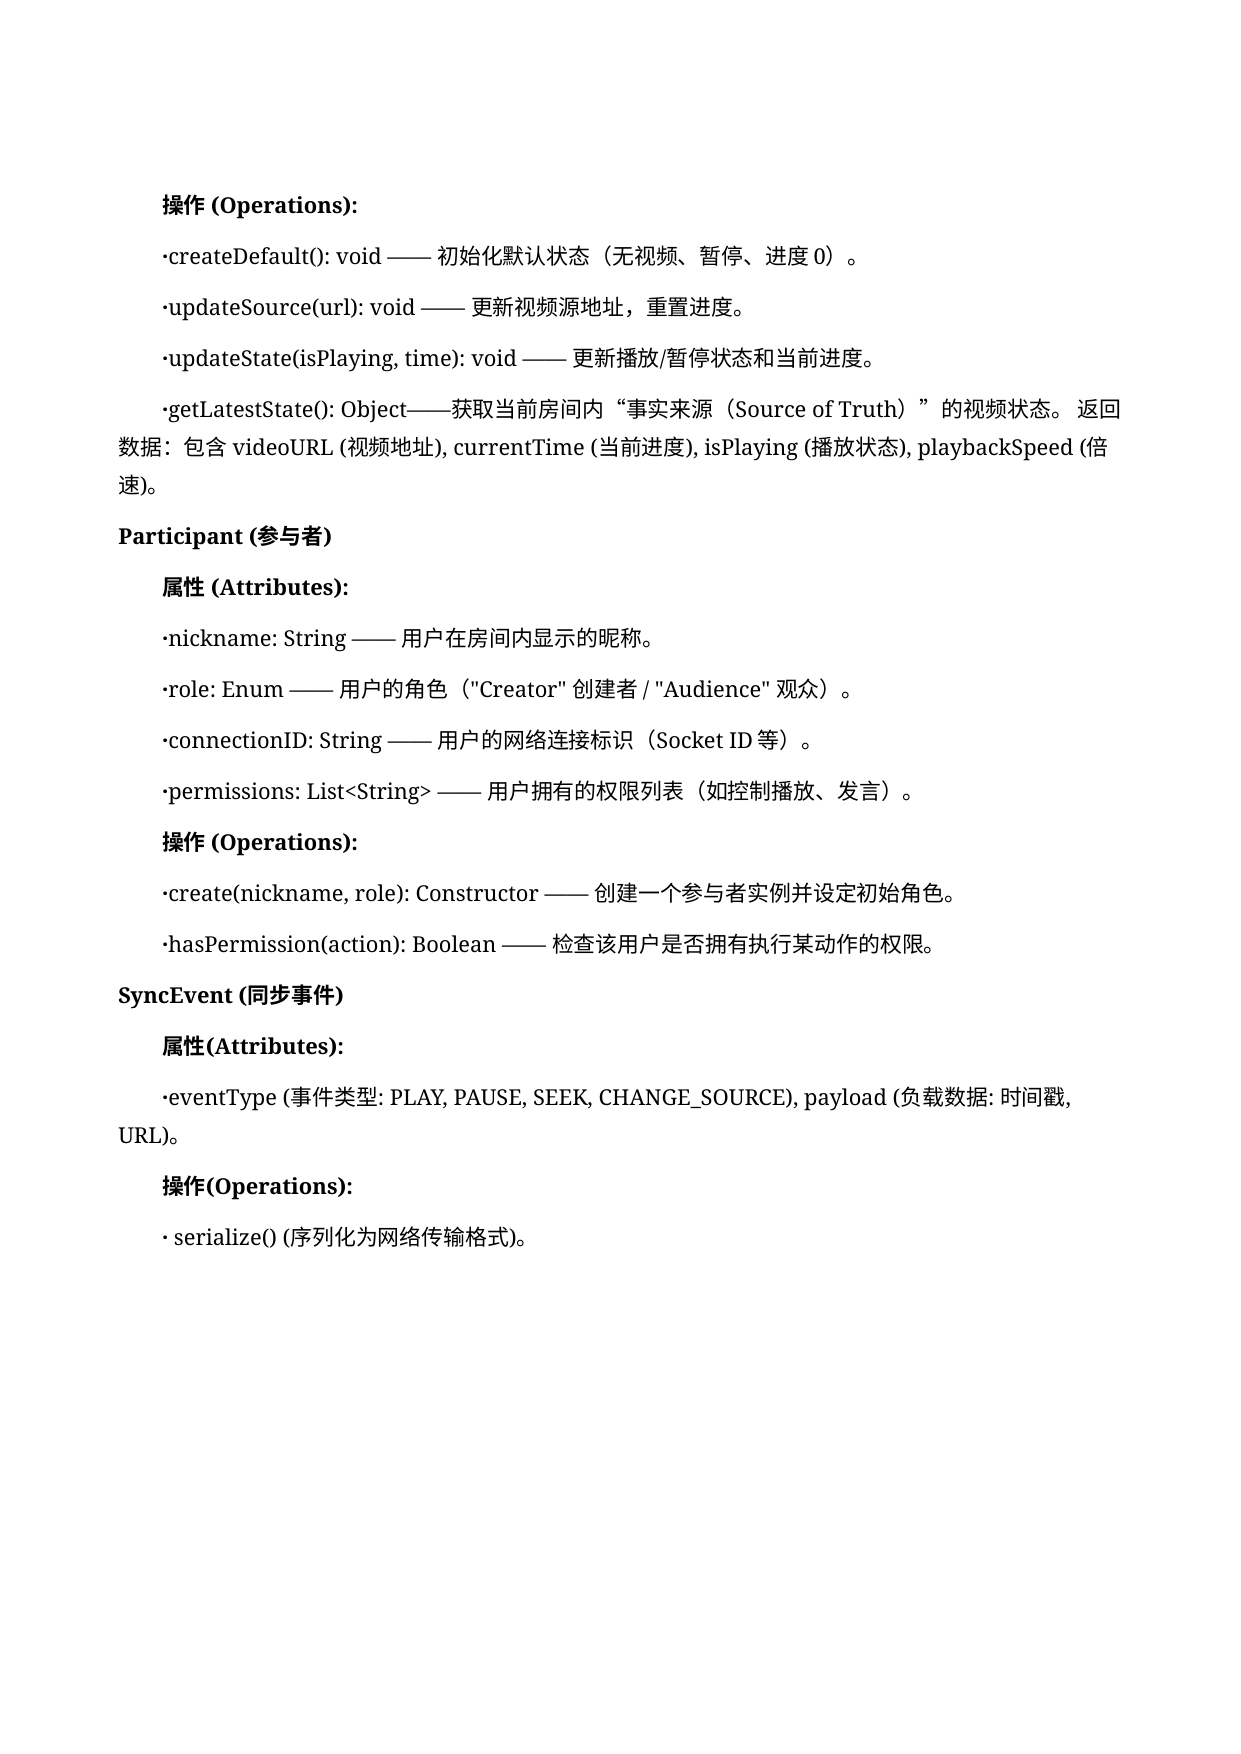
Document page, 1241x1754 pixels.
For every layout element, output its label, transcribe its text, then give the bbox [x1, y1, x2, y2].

text SyncEvent (同步事件) [118, 978, 1122, 1010]
text ·updateSource(url): void —— 更新视频源地址，重置进度。 [118, 290, 1122, 321]
text ·hasPermission(action): Boolean —— 检查该用户是否拥有执行某动作的权限。 [118, 927, 1122, 959]
text ·permissions: List<String> —— 用户拥有的权限列表（如控制播放、发言）。 [118, 774, 1122, 806]
text 操作(Operations): [118, 1169, 1122, 1201]
text · serialize() (序列化为网络传输格式)。 [118, 1220, 1122, 1288]
text ·createDefault(): void —— 初始化默认状态（无视频、暂停、进度0）。 [118, 239, 1122, 270]
text ·role: Enum —— 用户的角色（"Creator" 创建者 / "Audience" 观众）。 [118, 672, 1122, 704]
text Participant (参与者) [118, 519, 1122, 551]
text ·nickname: String —— 用户在房间内显示的昵称。 [118, 621, 1122, 653]
text 操作 (Operations): [118, 188, 1122, 219]
text ·connectionID: String —— 用户的网络连接标识（Socket ID等）。 [118, 723, 1122, 755]
text 属性(Attributes): [118, 1029, 1122, 1061]
text 操作 (Operations): [118, 825, 1122, 857]
text ·updateState(isPlaying, time): void —— 更新播放/暂停状态和当前进度。 [118, 341, 1122, 372]
text 属性 (Attributes): [118, 570, 1122, 602]
text ·create(nickname, role): Constructor —— 创建一个参与者实例并设定初始角色。 [118, 876, 1122, 908]
text ·eventType (事件类型: PLAY, PAUSE, SEEK, CHANGE_SOURCE), payload (负载数据: 时间戳, URL)。 [118, 1080, 1122, 1150]
text ·getLatestState(): Object——获取当前房间内“事实来源（Source of Truth）”的视频状态。 返回数据：包含 videoURL (视频地址), currentTime (当前进度), isPlaying (播放状态), playbackSpeed (倍速)。 [118, 392, 1122, 499]
